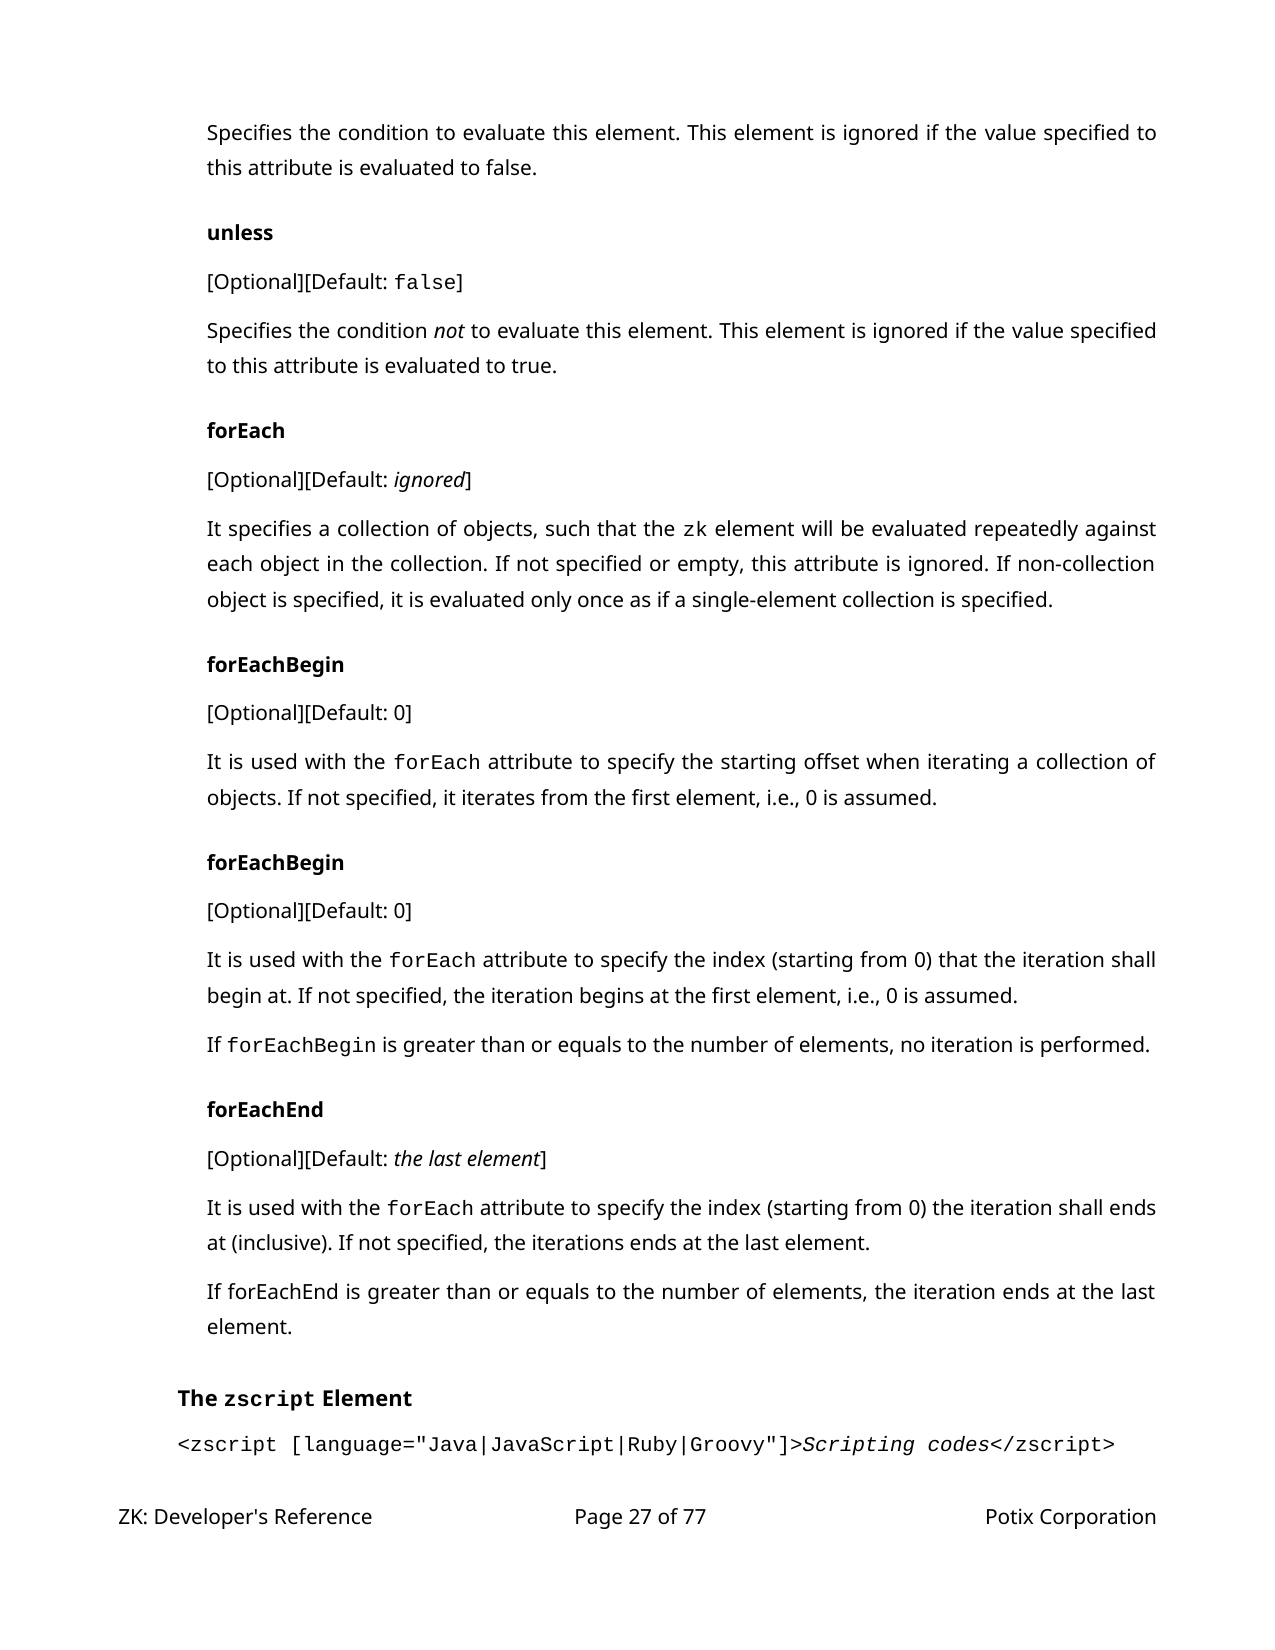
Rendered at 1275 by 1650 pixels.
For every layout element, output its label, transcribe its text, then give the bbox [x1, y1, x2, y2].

text [Optional][Default: ignored] [207, 465, 1157, 493]
text [Optional][Default: the last element] [207, 1144, 1157, 1172]
subtitle forEachEnd [207, 1095, 1157, 1123]
subtitle The zscript Element [177, 1383, 1157, 1413]
subtitle unless [207, 218, 1157, 246]
text It specifies a collection of objects, such that the zk element will be evaluated repeatedly against each object in the collection. If not specified or empty, this attribute is ignored. If non-collection object is specified, it is evaluated only once as if a single-element collection is specified. [207, 514, 1157, 613]
text [Optional][Default: false] [207, 267, 1157, 296]
subtitle forEach [207, 416, 1157, 444]
subtitle forEachBegin [207, 848, 1157, 876]
text [Optional][Default: 0] [207, 897, 1157, 925]
text Specifies the condition to evaluate this element. This element is ignored if the value specified to this attribute is evaluated to false. [207, 118, 1157, 182]
text <zscript [language="Java|JavaScript|Ruby|Groovy"]>Scripting codes</zscript> [177, 1434, 1157, 1457]
text Specifies the condition not to evaluate this element. This element is ignored if the value specified to this attribute is evaluated to true. [207, 316, 1157, 380]
text [Optional][Default: 0] [207, 698, 1157, 727]
text It is used with the forEach attribute to specify the index (starting from 0) that the iteration shall begin at. If not specified, the iteration begins at the first element, i.e., 0 is assumed. [207, 946, 1157, 1009]
text It is used with the forEach attribute to specify the starting offset when iterating a collection of objects. If not specified, it iterates from the first element, i.e., 0 is assumed. [207, 747, 1157, 811]
text If forEachEnd is greater than or equals to the number of elements, the iteration ends at the last element. [207, 1277, 1157, 1341]
text If forEachBegin is greater than or equals to the number of elements, no iteration is performed. [207, 1030, 1157, 1058]
subtitle forEachBegin [207, 650, 1157, 678]
text It is used with the forEach attribute to specify the index (starting from 0) the iteration shall ends at (inclusive). If not specified, the iterations ends at the last element. [207, 1193, 1157, 1257]
